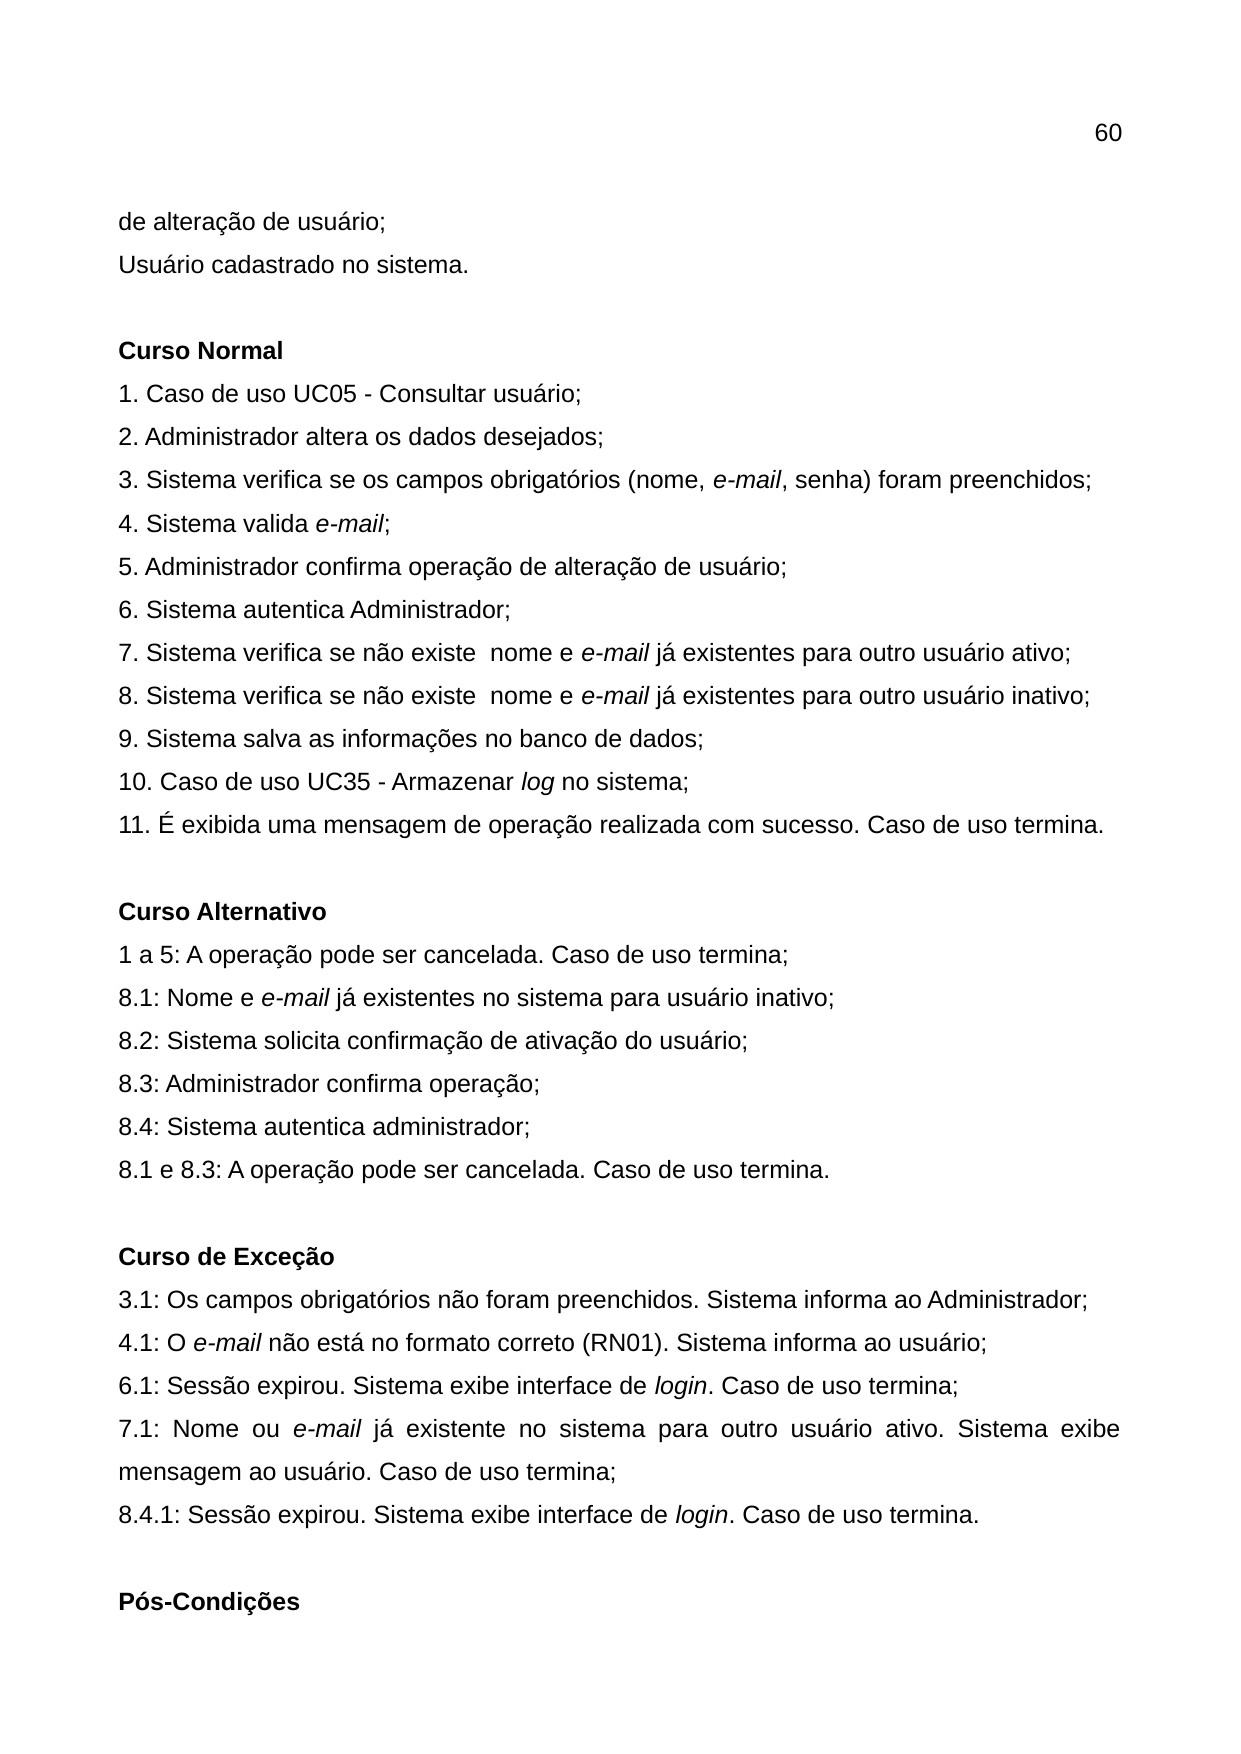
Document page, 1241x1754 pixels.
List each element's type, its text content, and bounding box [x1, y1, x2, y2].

text 7.1: Nome ou e-mail já existente no sistema para outro usuário ativo. Sistema exibe mensagem ao usuário. Caso de uso termina; [118, 1414, 1122, 1486]
text 1. Caso de uso UC05 - Consultar usuário; [118, 379, 1122, 408]
text 5. Administrador confirma operação de alteração de usuário; [118, 552, 1122, 580]
text 8.4: Sistema autentica administrador; [118, 1112, 1122, 1141]
text Pós-Condições [118, 1587, 1122, 1615]
text 4. Sistema valida e-mail; [118, 508, 1122, 537]
text 6. Sistema autentica Administrador; [118, 595, 1122, 623]
text de alteração de usuário; [118, 207, 1122, 235]
text 2. Administrador altera os dados desejados; [118, 422, 1122, 451]
text 8.3: Administrador confirma operação; [118, 1069, 1122, 1098]
text Curso Alternativo [118, 897, 1122, 925]
text 3. Sistema verifica se os campos obrigatórios (nome, e-mail, senha) foram preenchidos; [118, 465, 1122, 494]
text Curso Normal [118, 336, 1122, 365]
text 9. Sistema salva as informações no banco de dados; [118, 724, 1122, 753]
text Usuário cadastrado no sistema. [118, 250, 1122, 278]
text 11. É exibida uma mensagem de operação realizada com sucesso. Caso de uso termina. [118, 810, 1122, 839]
text Curso de Exceção [118, 1242, 1122, 1270]
text 4.1: O e-mail não está no formato correto (RN01). Sistema informa ao usuário; [118, 1328, 1122, 1357]
text 8.1 e 8.3: A operação pode ser cancelada. Caso de uso termina. [118, 1155, 1122, 1184]
text 7. Sistema verifica se não existe nome e e-mail já existentes para outro usuário ativo; [118, 638, 1122, 667]
text 8.2: Sistema solicita confirmação de ativação do usuário; [118, 1026, 1122, 1055]
text 6.1: Sessão expirou. Sistema exibe interface de login. Caso de uso termina; [118, 1371, 1122, 1400]
text 8.1: Nome e e-mail já existentes no sistema para usuário inativo; [118, 983, 1122, 1012]
text 10. Caso de uso UC35 - Armazenar log no sistema; [118, 767, 1122, 796]
text 3.1: Os campos obrigatórios não foram preenchidos. Sistema informa ao Administrador; [118, 1285, 1122, 1313]
text 8.4.1: Sessão expirou. Sistema exibe interface de login. Caso de uso termina. [118, 1500, 1122, 1529]
text 8. Sistema verifica se não existe nome e e-mail já existentes para outro usuário inativo; [118, 681, 1122, 710]
text 1 a 5: A operação pode ser cancelada. Caso de uso termina; [118, 940, 1122, 968]
